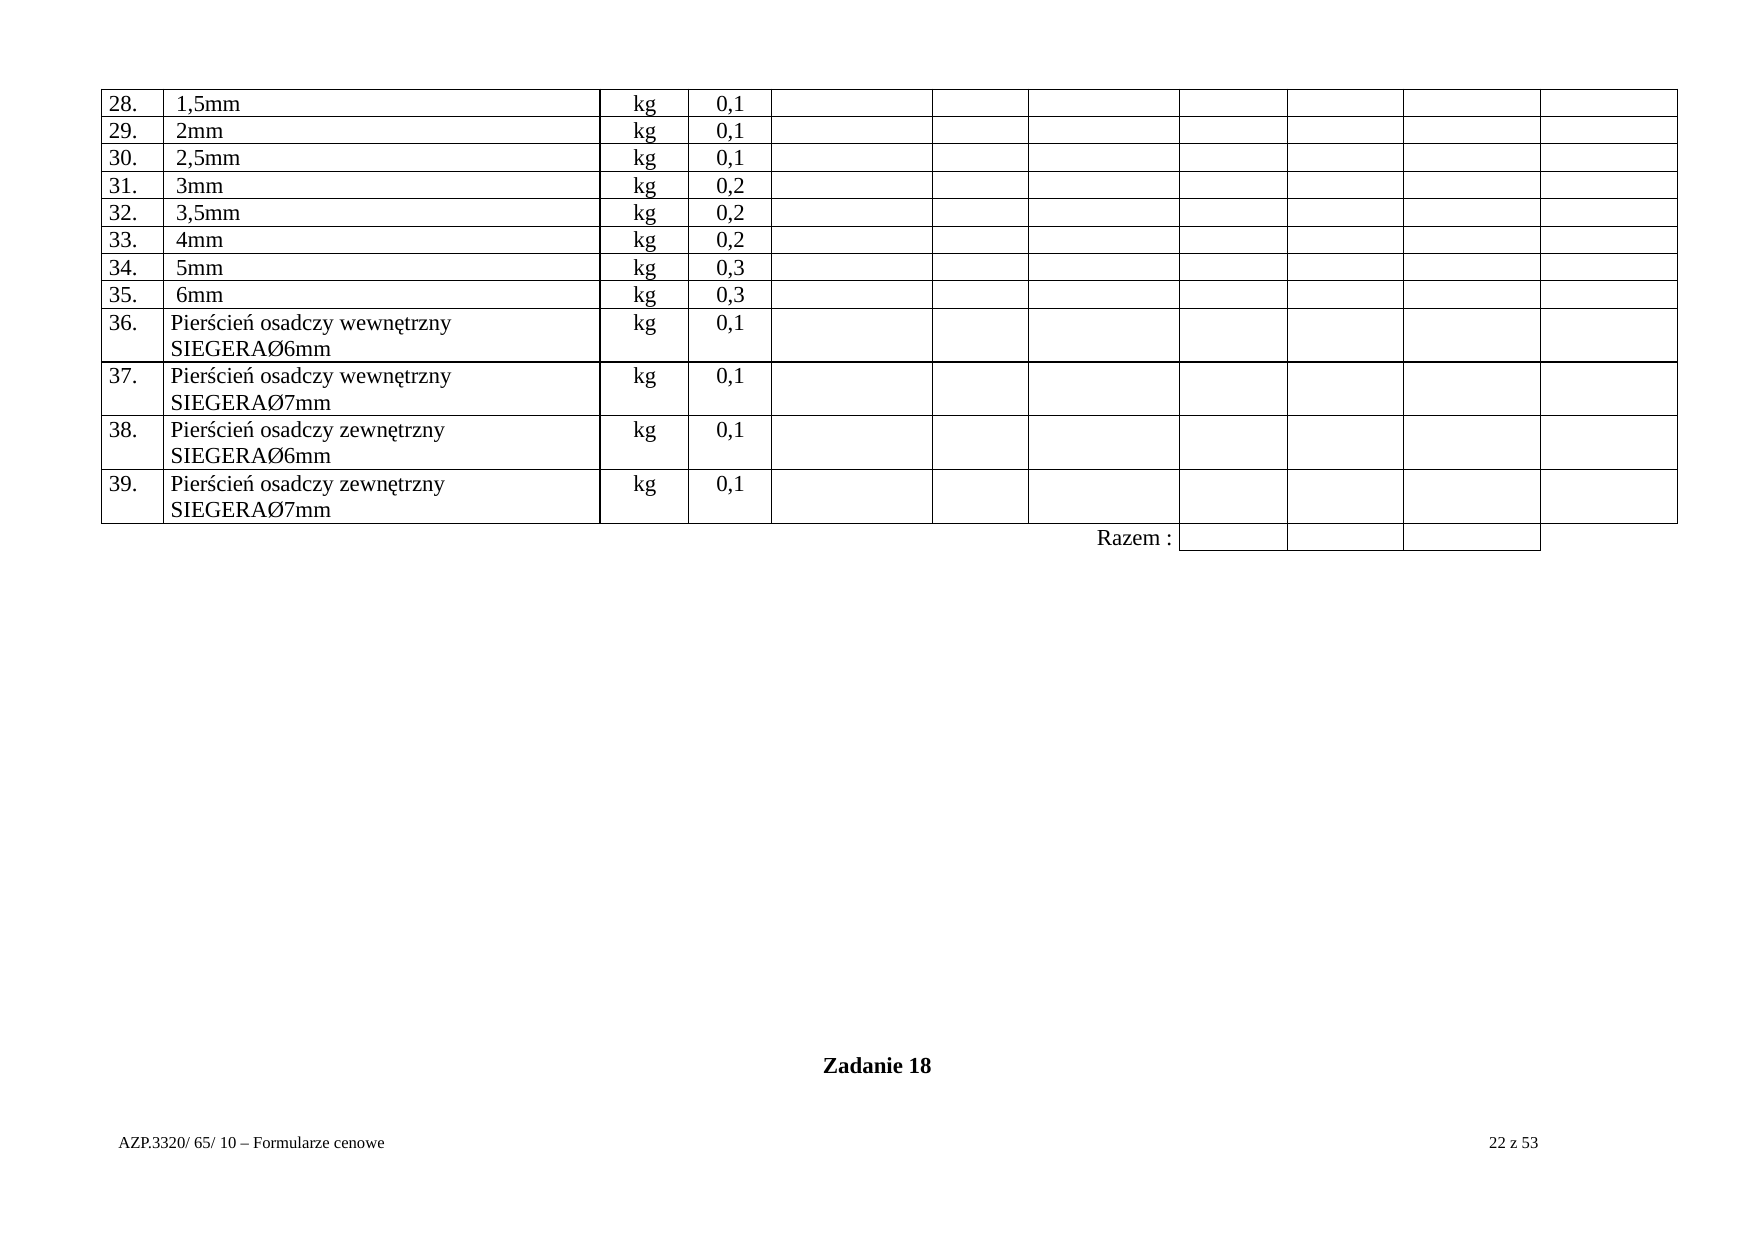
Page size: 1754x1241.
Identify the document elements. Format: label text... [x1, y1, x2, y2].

table_cell [102, 363, 163, 415]
table_cell [1029, 90, 1179, 116]
table_cell [1541, 199, 1677, 226]
table_cell [1180, 117, 1287, 143]
table_cell 0,2 [689, 227, 771, 253]
table_cell [1404, 172, 1540, 198]
table_cell 0,1 [689, 144, 771, 171]
table_cell [102, 254, 163, 280]
table_cell [1288, 172, 1403, 198]
table_cell [1404, 363, 1540, 415]
table_cell Pierścień osadczy wewnętrzny SIEGERAØ6mm [164, 309, 599, 361]
text Zadanie 18 [118, 1052, 1636, 1078]
table_cell [1029, 254, 1179, 280]
table_cell kg [601, 90, 688, 116]
table_cell 2,5mm [164, 144, 599, 171]
table_cell [1288, 524, 1403, 550]
table_cell 0,1 [689, 363, 771, 415]
table_cell [772, 470, 932, 523]
table_cell [102, 117, 163, 143]
table_cell [1029, 309, 1179, 361]
table_cell [1288, 281, 1403, 308]
table_cell kg [601, 416, 688, 469]
table_cell 0,1 [689, 90, 771, 116]
table_cell [102, 309, 163, 361]
table_cell [772, 172, 932, 198]
table_cell 0,1 [689, 117, 771, 143]
table_cell [1404, 144, 1540, 171]
table_cell [1404, 199, 1540, 226]
table_cell [1668, 524, 1672, 550]
table_cell Pierścień osadczy zewnętrzny SIEGERAØ6mm [164, 416, 599, 469]
table_cell [933, 90, 1028, 116]
table_cell [772, 281, 932, 308]
table_cell kg [601, 227, 688, 253]
table_cell [1288, 227, 1403, 253]
table_cell [1541, 524, 1660, 550]
table_cell [1180, 227, 1287, 253]
table_cell [102, 90, 163, 116]
table_cell [933, 309, 1028, 361]
table_cell [102, 172, 163, 198]
table_cell [1180, 416, 1287, 469]
table_cell [772, 90, 932, 116]
table_cell [1541, 227, 1677, 253]
table_cell kg [601, 309, 688, 361]
table_cell [1180, 199, 1287, 226]
table_cell [1288, 144, 1403, 171]
table_cell [1541, 470, 1677, 523]
table_cell [1541, 172, 1677, 198]
table_cell [1180, 90, 1287, 116]
table_cell [1541, 254, 1677, 280]
table_cell [1541, 363, 1677, 415]
table_cell [933, 117, 1028, 143]
table_cell [1672, 524, 1678, 550]
table_cell [102, 227, 163, 253]
table_cell [1541, 281, 1677, 308]
table_cell [1288, 363, 1403, 415]
table_cell [1404, 254, 1540, 280]
table_cell [1288, 254, 1403, 280]
table_cell [1288, 117, 1403, 143]
table_cell [772, 227, 932, 253]
table_cell [102, 144, 163, 171]
table_cell [1180, 524, 1287, 550]
table_cell kg [601, 117, 688, 143]
table_cell [1404, 416, 1540, 469]
table_cell 3mm [164, 172, 599, 198]
table_cell [1404, 117, 1540, 143]
table_cell [772, 309, 932, 361]
table_cell [933, 416, 1028, 469]
table_cell 0,2 [689, 172, 771, 198]
table_cell [1180, 309, 1287, 361]
table_cell [1404, 524, 1540, 550]
table_cell [1404, 90, 1540, 116]
table_cell [1541, 90, 1677, 116]
table_cell [1288, 470, 1403, 523]
table_cell [1664, 524, 1668, 550]
table_cell [772, 144, 932, 171]
table_cell [1541, 309, 1677, 361]
table_cell 5mm [164, 254, 599, 280]
table_cell [933, 281, 1028, 308]
table_cell [102, 470, 163, 523]
table_cell 0,1 [689, 309, 771, 361]
table_cell [1029, 227, 1179, 253]
table_cell [1404, 470, 1540, 523]
table_cell [1029, 470, 1179, 523]
table_cell [1029, 172, 1179, 198]
table_cell 0,1 [689, 470, 771, 523]
table_cell [1029, 199, 1179, 226]
table_cell kg [601, 281, 688, 308]
table_cell [1288, 309, 1403, 361]
table_cell [933, 363, 1028, 415]
table_cell [1180, 281, 1287, 308]
table_cell 0,1 [689, 416, 771, 469]
table_cell Pierścień osadczy zewnętrzny SIEGERAØ7mm [164, 470, 599, 523]
table_cell [1541, 144, 1677, 171]
table_cell 3,5mm [164, 199, 599, 226]
table_cell [933, 199, 1028, 226]
table_cell [933, 227, 1028, 253]
table_cell [1288, 90, 1403, 116]
table_cell 2mm [164, 117, 599, 143]
table_cell 0,3 [689, 281, 771, 308]
table_cell kg [601, 363, 688, 415]
table_cell [772, 199, 932, 226]
table_cell [1180, 470, 1287, 523]
table_cell [1180, 144, 1287, 171]
table_cell kg [601, 254, 688, 280]
table_cell Pierścień osadczy wewnętrzny SIEGERAØ7mm [164, 363, 599, 415]
table_cell [1660, 524, 1664, 550]
table_cell kg [601, 470, 688, 523]
table_cell [933, 144, 1028, 171]
table_cell kg [601, 172, 688, 198]
table_cell [1180, 172, 1287, 198]
table_cell Razem : [101, 524, 1179, 550]
table_cell [933, 254, 1028, 280]
table_cell [1541, 416, 1677, 469]
table_cell 1,5mm [164, 90, 599, 116]
table_cell kg [601, 199, 688, 226]
table_cell [1029, 281, 1179, 308]
table_cell 0,2 [689, 199, 771, 226]
table_cell [1288, 199, 1403, 226]
table_cell [102, 416, 163, 469]
table_cell [102, 199, 163, 226]
table_cell 4mm [164, 227, 599, 253]
table_cell [933, 172, 1028, 198]
table_cell [1029, 416, 1179, 469]
table_cell [1180, 254, 1287, 280]
table_cell [772, 254, 932, 280]
table_cell [1288, 416, 1403, 469]
table_cell [1029, 117, 1179, 143]
table_cell [933, 470, 1028, 523]
table_cell [1404, 227, 1540, 253]
table_cell [102, 281, 163, 308]
table_cell [1029, 144, 1179, 171]
table_cell 0,3 [689, 254, 771, 280]
table_cell [1404, 281, 1540, 308]
table_cell [1541, 117, 1677, 143]
table_cell [772, 363, 932, 415]
table_cell [1404, 309, 1540, 361]
table_cell kg [601, 144, 688, 171]
table_cell [1180, 363, 1287, 415]
table_cell [1029, 363, 1179, 415]
table_cell [772, 117, 932, 143]
table_cell 6mm [164, 281, 599, 308]
table_cell [772, 416, 932, 469]
